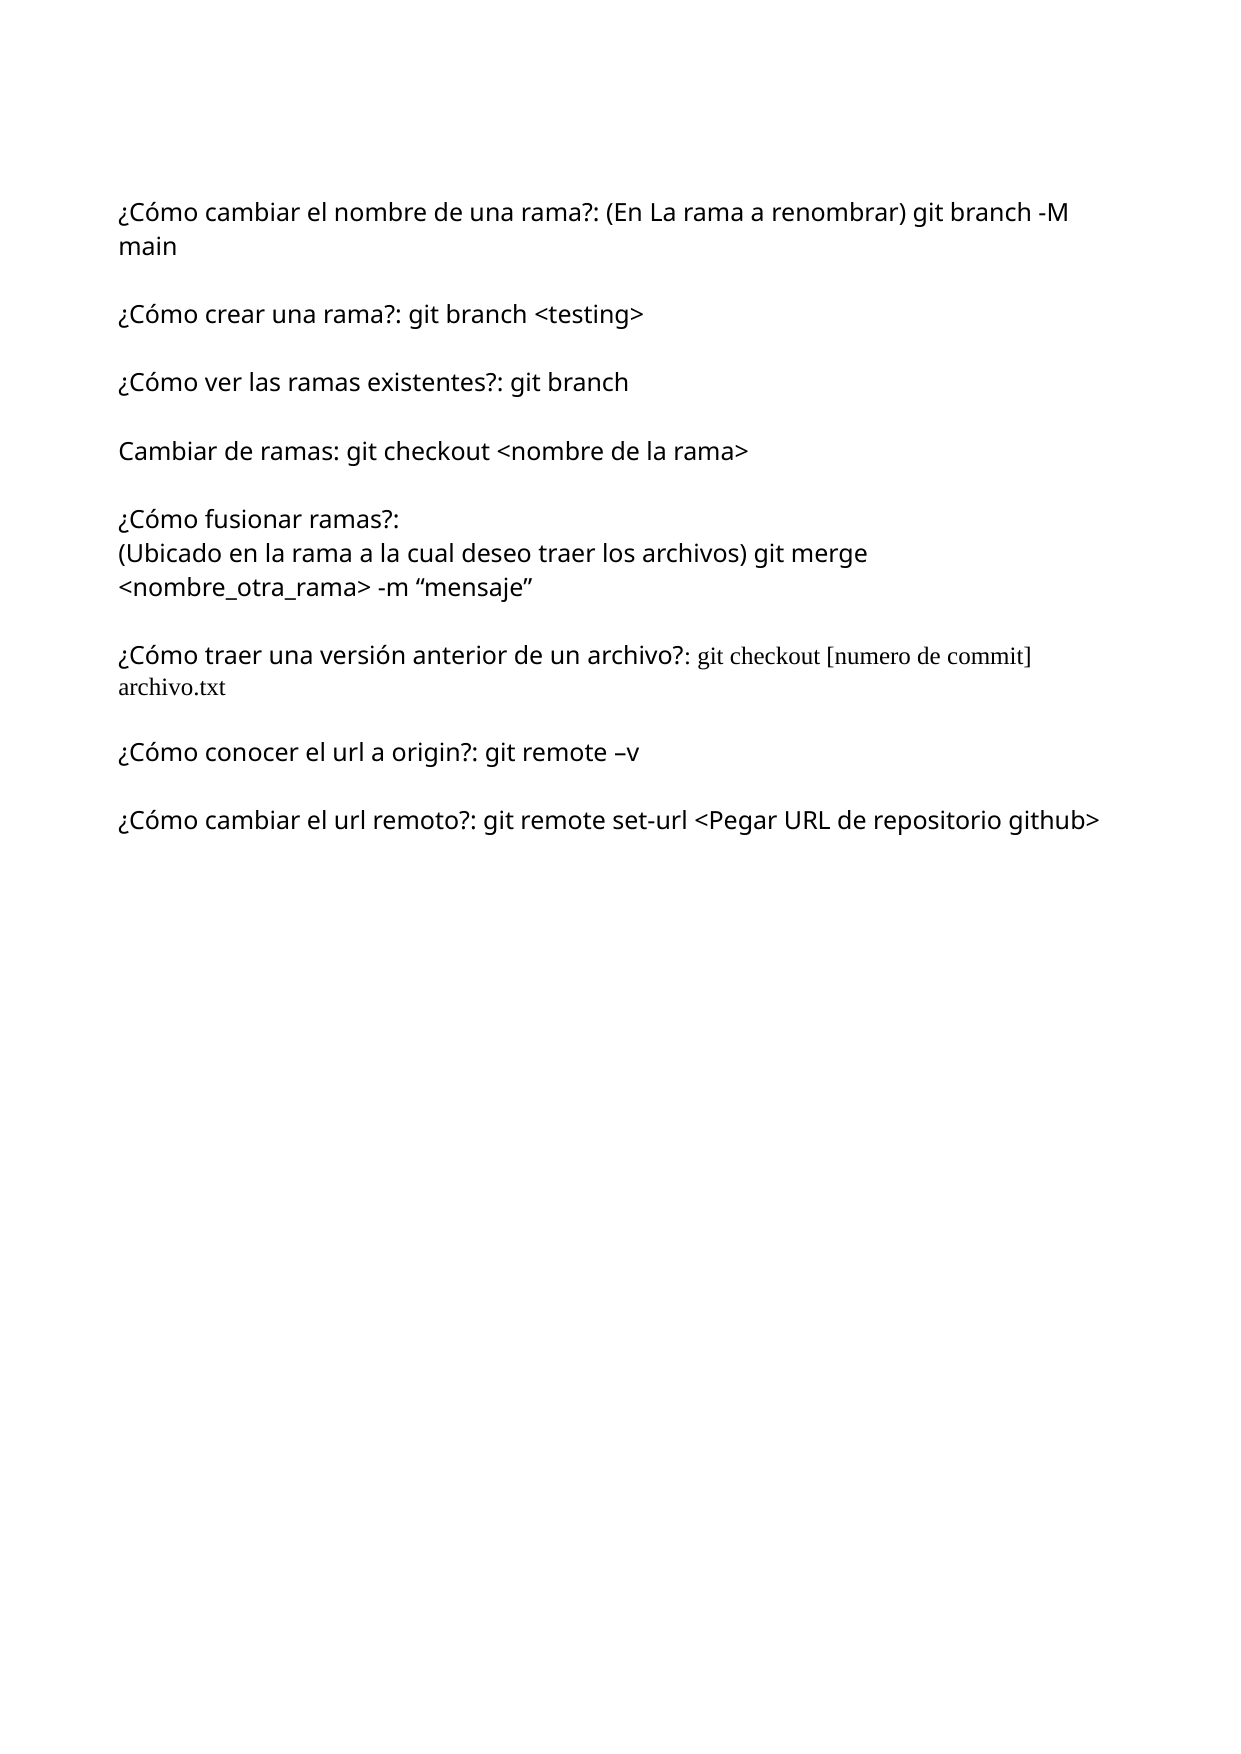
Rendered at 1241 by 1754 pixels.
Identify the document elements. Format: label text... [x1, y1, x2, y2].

text ¿Cómo crear una rama?: git branch <testing> [118, 297, 1122, 331]
text ¿Cómo traer una versión anterior de un archivo?: git checkout [numero de commit] archivo.txt [118, 638, 1122, 700]
text ¿Cómo ver las ramas existentes?: git branch [118, 365, 1122, 399]
text ¿Cómo cambiar el nombre de una rama?: (En La rama a renombrar) git branch -M main [118, 195, 1122, 263]
text ¿Cómo fusionar ramas?: [118, 501, 1122, 535]
text Cambiar de ramas: git checkout <nombre de la rama> [118, 433, 1122, 467]
text ¿Cómo conocer el url a origin?: git remote –v [118, 734, 1122, 768]
text (Ubicado en la rama a la cual deseo traer los archivos) git merge <nombre_otra_rama> -m “mensaje” [118, 535, 1122, 603]
text ¿Cómo cambiar el url remoto?: git remote set-url <Pegar URL de repositorio github> [118, 803, 1122, 837]
